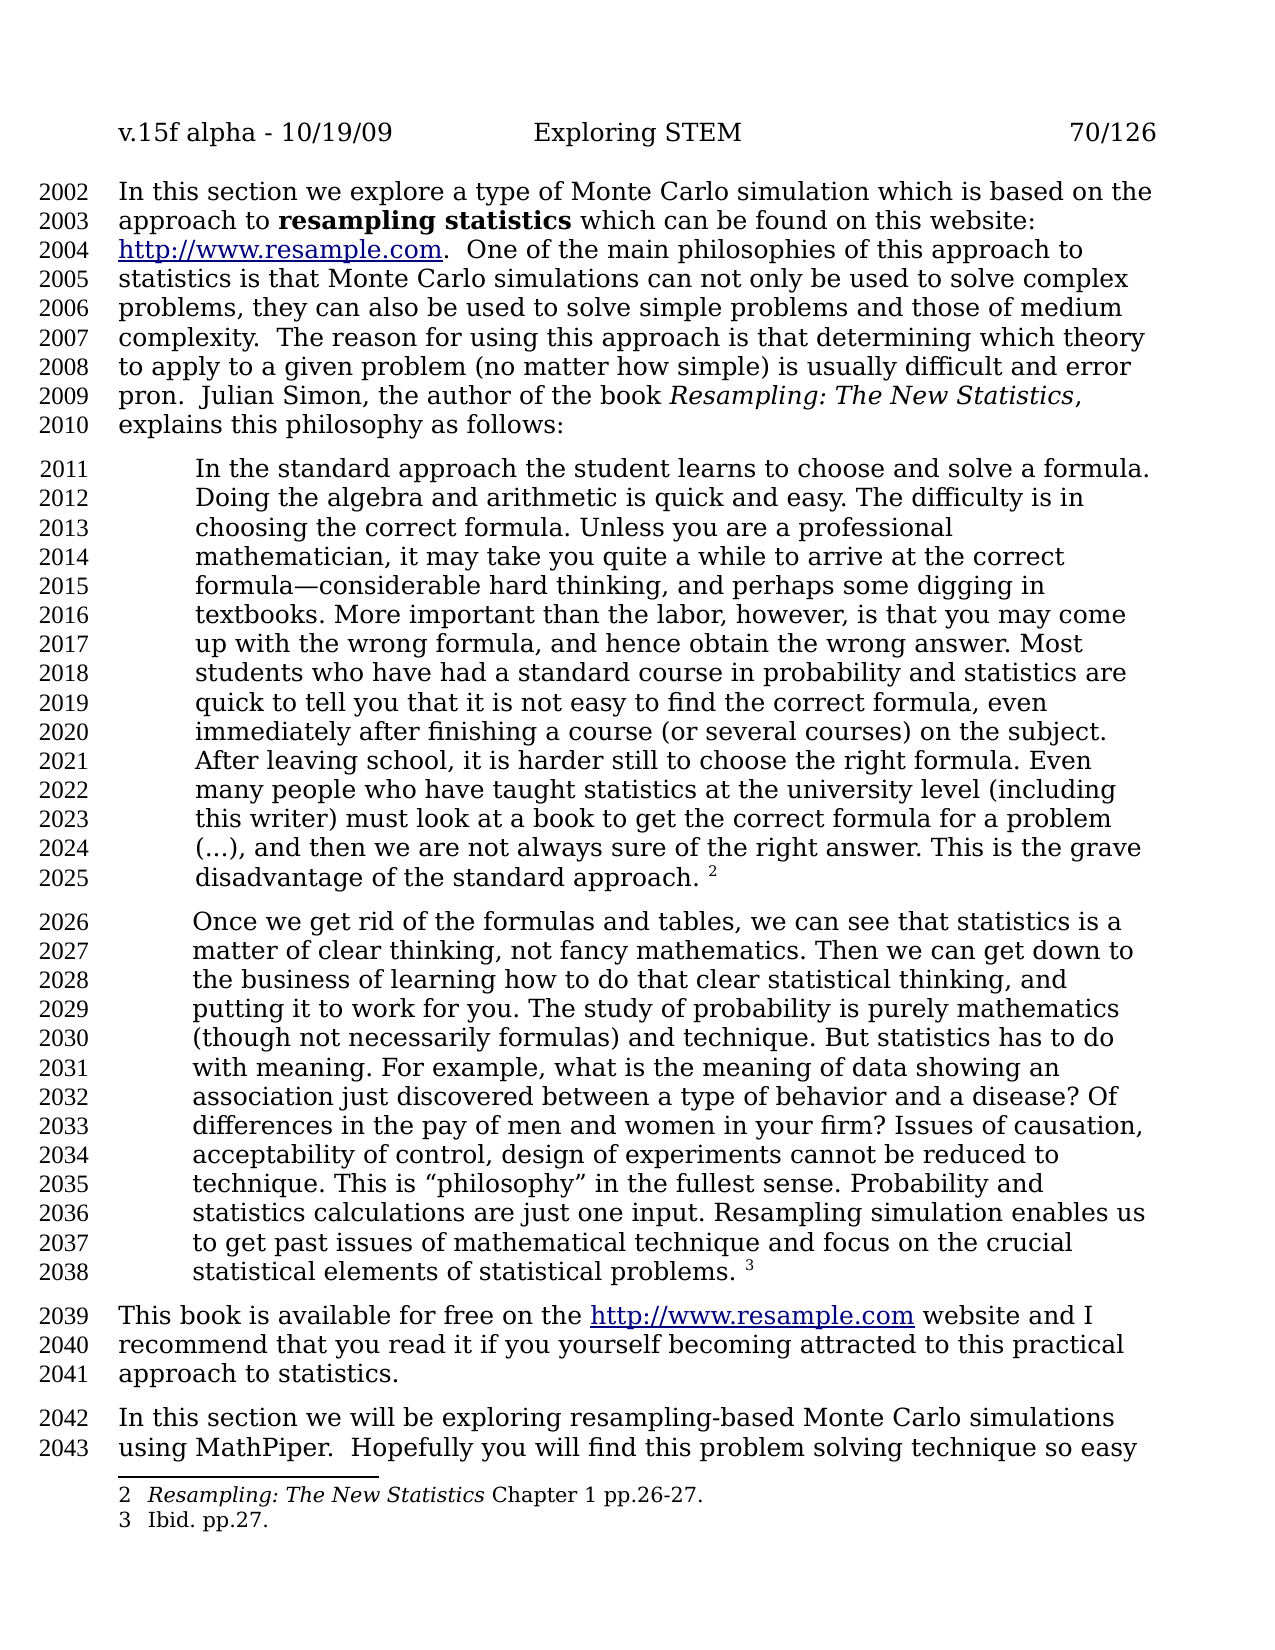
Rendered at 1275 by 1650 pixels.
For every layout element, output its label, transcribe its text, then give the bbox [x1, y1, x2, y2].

text In this section we explore a type of Monte Carlo simulation which is based on the approach to resampling statistics which can be found on this website: http://www.resample.com. One of the main philosophies of this approach to statistics is that Monte Carlo simulations can not only be used to solve complex problems, they can also be used to solve simple problems and those of medium complexity. The reason for using this approach is that determining which theory to apply to a given problem (no matter how simple) is usually difficult and error pron. Julian Simon, the author of the book Resampling: The New Statistics, explains this philosophy as follows: [118, 177, 1157, 439]
text In the standard approach the student learns to choose and solve a formula. Doing the algebra and arithmetic is quick and easy. The difficulty is in choosing the correct formula. Unless you are a professional mathematician, it may take you quite a while to arrive at the correct formula—considerable hard thinking, and perhaps some digging in textbooks. More important than the labor, however, is that you may come up with the wrong formula, and hence obtain the wrong answer. Most students who have had a standard course in probability and statistics are quick to tell you that it is not easy to find the correct formula, even immediately after finishing a course (or several courses) on the subject. After leaving school, it is harder still to choose the right formula. Even many people who have taught statistics at the university level (including this writer) must look at a book to get the correct formula for a problem (...), and then we are not always sure of the right answer. This is the grave disadvantage of the standard approach. [195, 454, 1157, 892]
text This book is available for free on the http://www.resample.com website and I recommend that you read it if you yourself becoming attracted to this practical approach to statistics. [118, 1301, 1157, 1389]
text Ibid. pp.27. [118, 1508, 1157, 1532]
text Once we get rid of the formulas and tables, we can see that statistics is a matter of clear thinking, not fancy mathematics. Then we can get down to the business of learning how to do that clear statistical thinking, and putting it to work for you. The study of probability is purely mathematics (though not necessarily formulas) and technique. But statistics has to do with meaning. For example, what is the meaning of data showing an association just discovered between a type of behavior and a disease? Of differences in the pay of men and women in your firm? Issues of causation, acceptability of control, design of experiments cannot be reduced to technique. This is “philosophy” in the fullest sense. Probability and statistics calculations are just one input. Resampling simulation enables us to get past issues of mathematical technique and focus on the crucial statistical elements of statistical problems. [192, 907, 1157, 1286]
text In this section we will be exploring resampling-based Monte Carlo simulations using MathPiper. Hopefully you will find this problem solving technique so easy [118, 1404, 1157, 1462]
text Resampling: The New Statistics Chapter 1 pp.26-27. [118, 1483, 1157, 1508]
